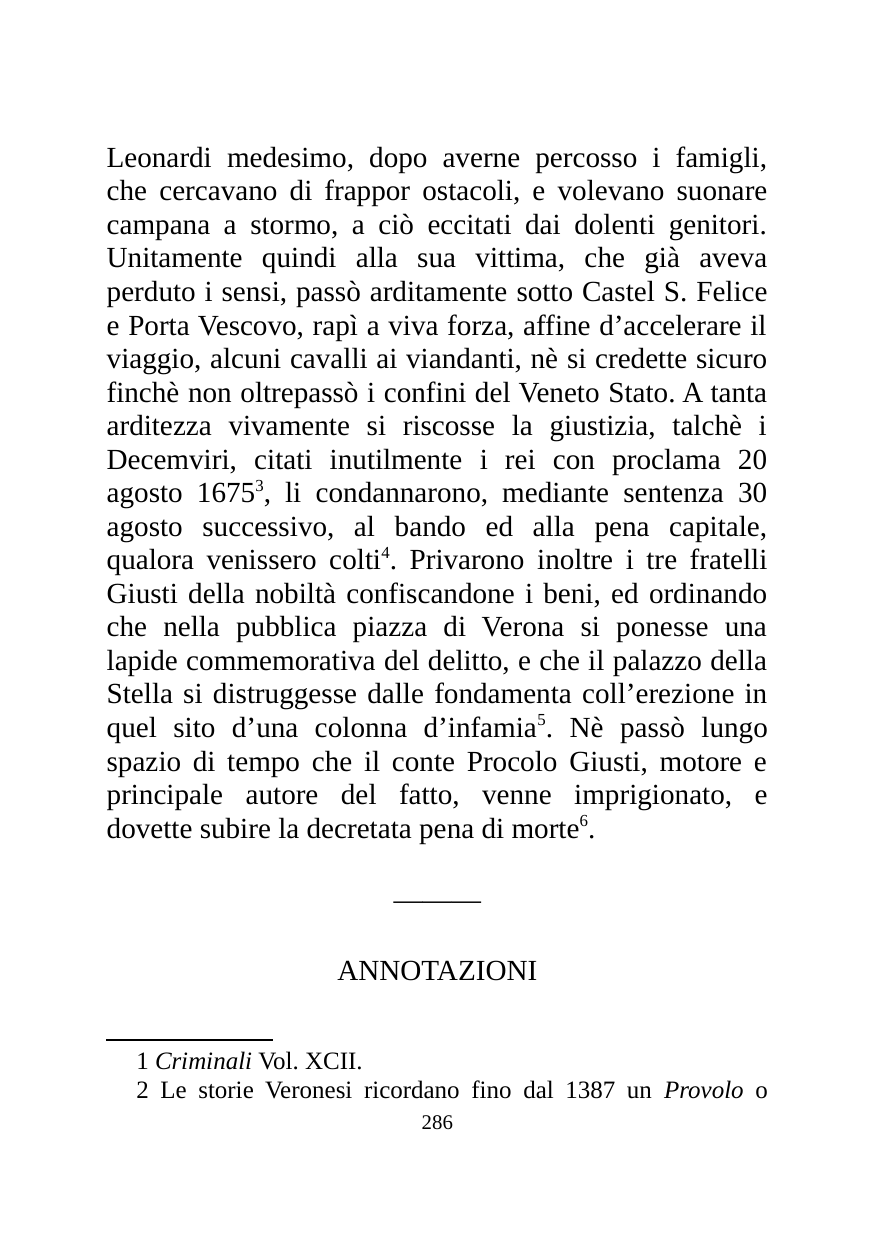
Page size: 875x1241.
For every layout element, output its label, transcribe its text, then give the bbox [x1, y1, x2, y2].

text Le storie Veronesi ricordano fino dal 1387 un Provolo o [106, 1075, 768, 1104]
subtitle ANNOTAZIONI [106, 953, 768, 986]
text Leonardi medesimo, dopo averne percosso i famigli, che cercavano di frappor ostacoli, e volevano suonare campana a stormo, a ciò eccitati dai dolenti genitori. Unitamente quindi alla sua vittima, che già aveva perduto i sensi, passò arditamente sotto Castel S. Felice e Porta Vescovo, rapì a viva forza, affine d’accelerare il viaggio, alcuni cavalli ai viandanti, nè si credette sicuro finchè non oltrepassò i confini del Veneto Stato. A tanta arditezza vivamente si riscosse la giustizia, talchè i Decemviri, citati inutilmente i rei con proclama 20 agosto 1675, li condannarono, mediante sentenza 30 agosto successivo, al bando ed alla pena capitale, qualora venissero colti. Privarono inoltre i tre fratelli Giusti della nobiltà confiscandone i beni, ed ordinando che nella pubblica piazza di Verona si ponesse una lapide commemorativa del delitto, e che il palazzo della Stella si distruggesse dalle fondamenta coll’erezione in quel sito d’una colonna d’infamia. Nè passò lungo spazio di tempo che il conte Procolo Giusti, motore e principale autore del fatto, venne imprigionato, e dovette subire la decretata pena di morte. [106, 140, 768, 844]
subtitle ――― [106, 882, 768, 915]
text Criminali Vol. XCII. [106, 1046, 768, 1075]
